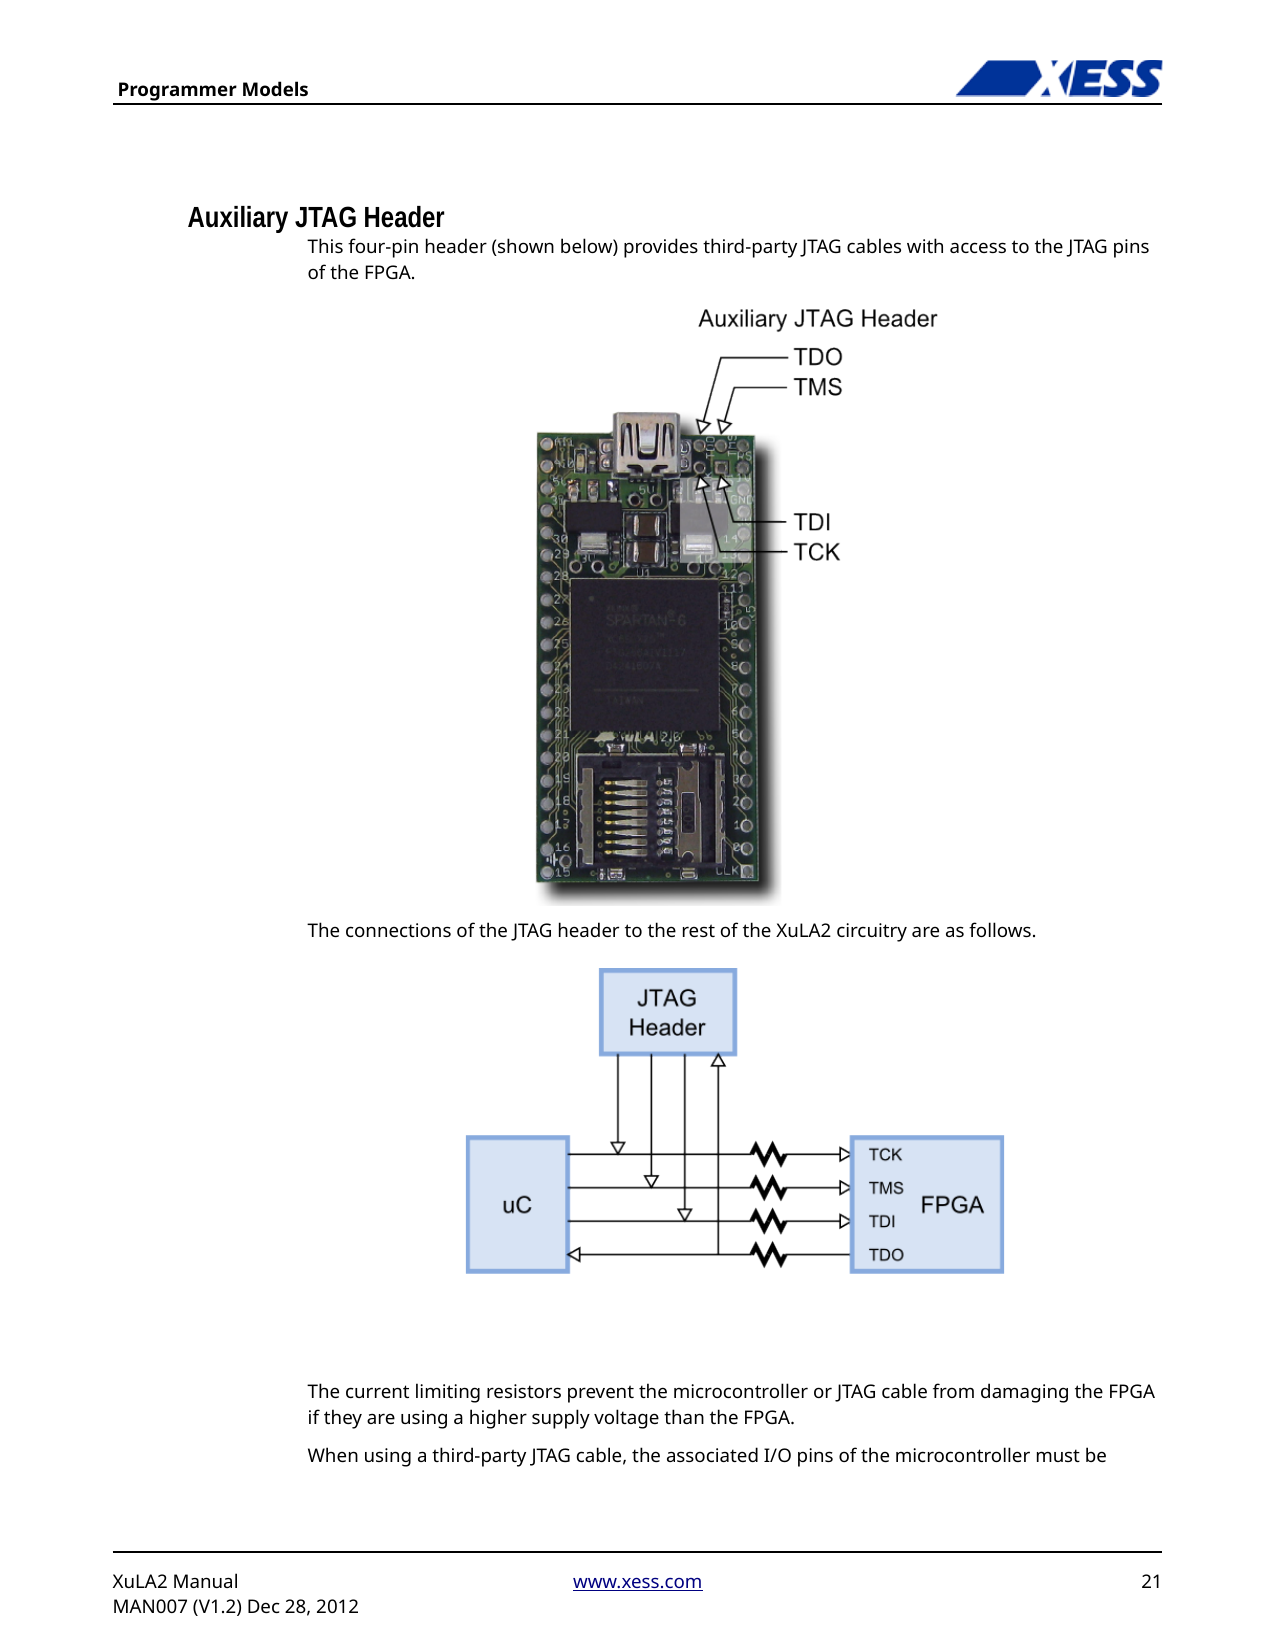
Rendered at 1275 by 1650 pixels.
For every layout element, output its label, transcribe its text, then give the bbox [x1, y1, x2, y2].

text When using a third-party JTAG cable, the associated I/O pins of the microcontroller must be [307, 1442, 1162, 1468]
text The current limiting resistors prevent the microcontroller or JTAG cable from damaging the FPGA if they are using a higher supply voltage than the FPGA. [307, 1379, 1162, 1430]
picture [955, 60, 1163, 97]
picture [465, 968, 1005, 1367]
text The connections of the JTAG header to the rest of the XuLA2 circuitry are as follows. [307, 918, 1162, 943]
text This four-pin header (shown below) provides third-party JTAG cables with access to the JTAG pins of the FPGA. [307, 233, 1162, 284]
picture [532, 309, 938, 906]
subtitle Auxiliary JTAG Header [187, 200, 1162, 233]
